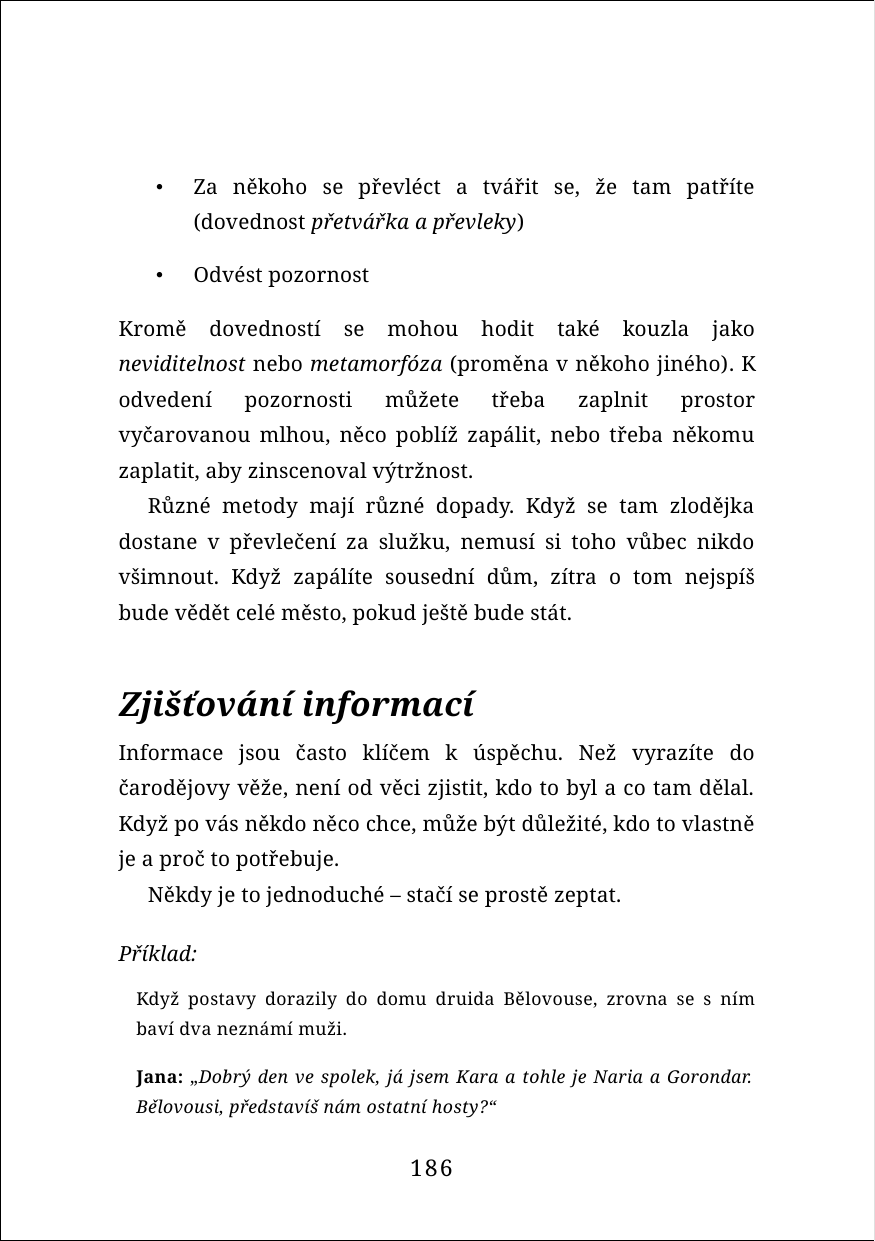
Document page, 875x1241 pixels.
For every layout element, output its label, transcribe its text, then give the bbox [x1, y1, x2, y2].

list Odvést pozornost [156, 261, 756, 289]
text Informace jsou často klíčem k úspěchu. Než vyrazíte do čarodějovy věže, není od věci zjistit, kdo to byl a co tam dělal. Když po vás někdo něco chce, může být důležité, kdo to vlastně je a proč to potřebuje. Někdy je to jednoduché – stačí se prostě zeptat. [118, 738, 756, 908]
text Kromě dovedností se mohou hodit také kouzla jako neviditelnost nebo metamorfóza (proměna v někoho jiného). K odvedení pozornosti můžete třeba zaplnit prostor vyčarovanou mlhou, něco poblíž zapálit, nebo třeba někomu zaplatit, aby zinscenoval výtržnost. Různé metody mají různé dopady. Když se tam zlodějka dostane v převlečení za služku, nemusí si toho vůbec nikdo všimnout. Když zapálíte sousední dům, zítra o tom nejspíš bude vědět celé město, pokud ještě bude stát. [118, 314, 756, 626]
text Příklad: [118, 939, 756, 968]
subtitle Zjišťování informací [118, 681, 756, 726]
list Za někoho se převléct a tvářit se, že tam patříte (dovednost přetvářka a převleky) [156, 172, 756, 236]
text Jana: „Dobrý den ve spolek, já jsem Kara a tohle je Naria a Gorondar. Bělovousi, představíš nám ostatní hosty?“ [136, 1064, 756, 1119]
text Když postavy dorazily do domu druida Bělovouse, zrovna se s ním baví dva neznámí muži. [136, 986, 756, 1041]
